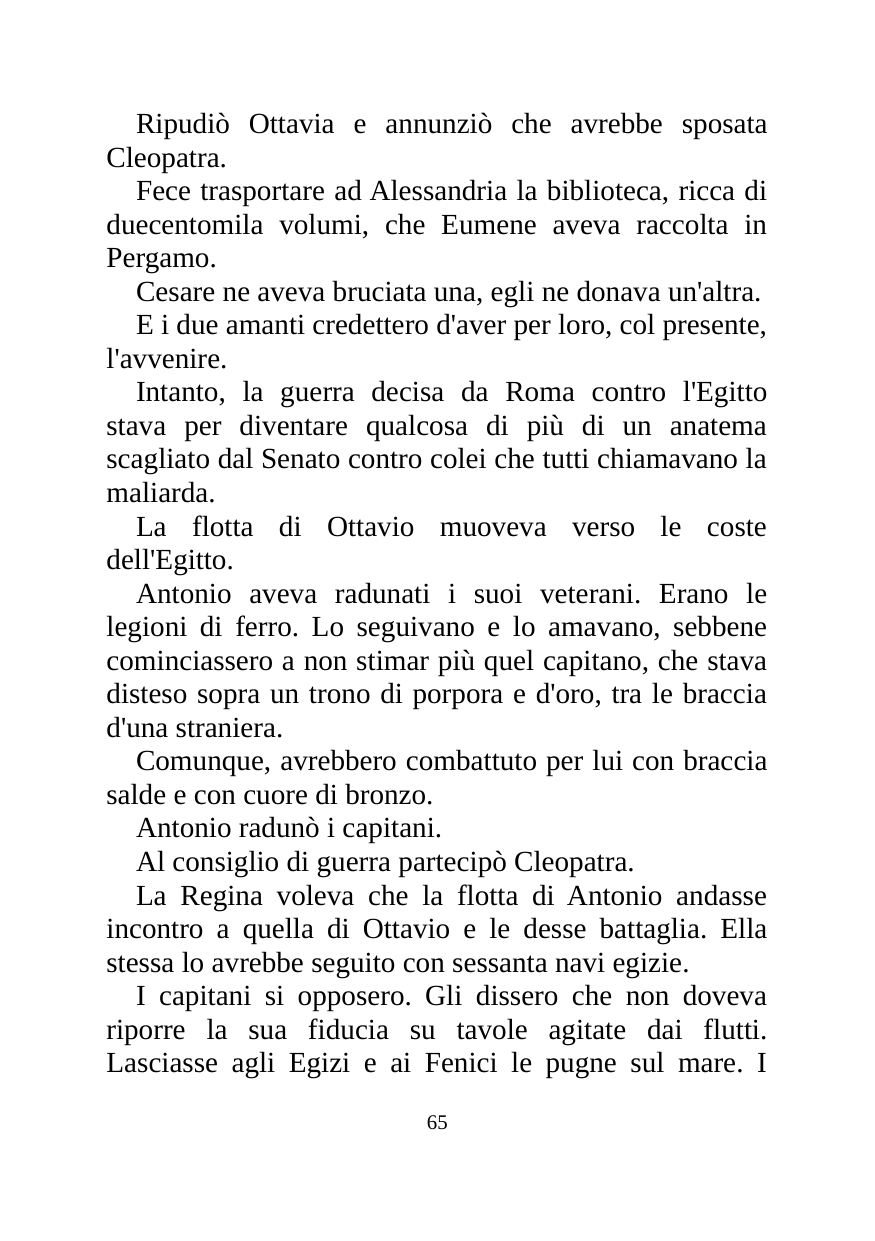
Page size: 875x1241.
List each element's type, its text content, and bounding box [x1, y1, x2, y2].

text I capitani si opposero. Gli dissero che non doveva riporre la sua fiducia su tavole agitate dai flutti. Lasciasse agli Egizi e ai Fenici le pugne sul mare. I [106, 978, 768, 1079]
text La flotta di Ottavio muoveva verso le coste dell'Egitto. [106, 509, 768, 576]
text Antonio radunò i capitani. [106, 811, 768, 844]
text Intanto, la guerra decisa da Roma contro l'Egitto stava per diventare qualcosa di più di un anatema scagliato dal Senato contro colei che tutti chiamavano la maliarda. [106, 374, 768, 509]
text Comunque, avrebbero combattuto per lui con braccia salde e con cuore di bronzo. [106, 743, 768, 811]
text E i due amanti credettero d'aver per loro, col presente, l'avvenire. [106, 307, 768, 374]
text La Regina voleva che la flotta di Antonio andasse incontro a quella di Ottavio e le desse battaglia. Ella stessa lo avrebbe seguito con sessanta navi egizie. [106, 878, 768, 978]
text Cesare ne aveva bruciata una, egli ne donava un'altra. [106, 274, 768, 307]
text Antonio aveva radunati i suoi veterani. Erano le legioni di ferro. Lo seguivano e lo amavano, sebbene cominciassero a non stimar più quel capitano, che stava disteso sopra un trono di porpora e d'oro, tra le braccia d'una straniera. [106, 576, 768, 743]
text Ripudiò Ottavia e annunziò che avrebbe sposata Cleopatra. [106, 106, 768, 173]
text Fece trasportare ad Alessandria la biblioteca, ricca di duecentomila volumi, che Eumene aveva raccolta in Pergamo. [106, 173, 768, 274]
text Al consiglio di guerra partecipò Cleopatra. [106, 844, 768, 878]
